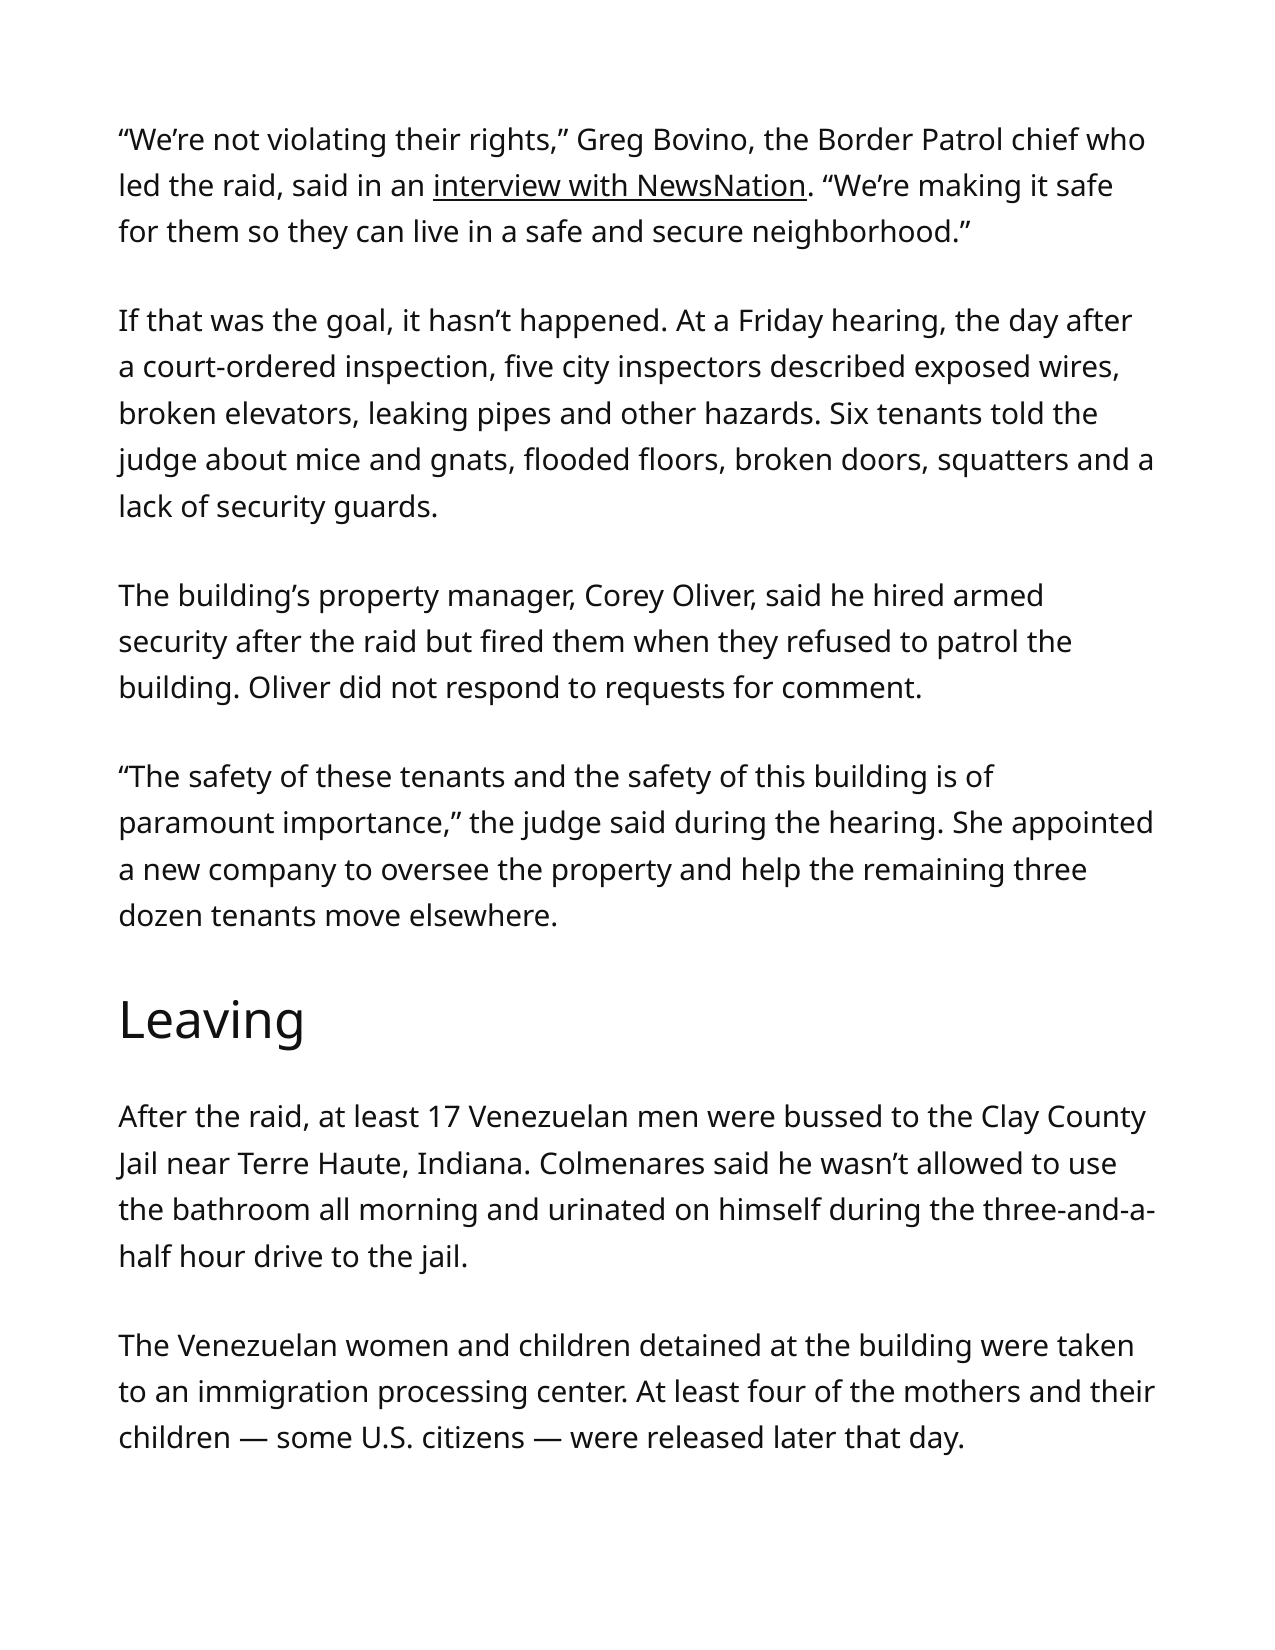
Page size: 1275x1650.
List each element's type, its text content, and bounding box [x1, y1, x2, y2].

text The building’s property manager, Corey Oliver, said he hired armed security after the raid but fired them when they refused to patrol the building. Oliver did not respond to requests for comment. [118, 574, 1157, 707]
subtitle Leaving [118, 984, 1157, 1054]
text If that was the goal, it hasn’t happened. At a Friday hearing, the day after a court-ordered inspection, five city inspectors described exposed wires, broken elevators, leaking pipes and other hazards. Six tenants told the judge about mice and gnats, flooded floors, broken doors, squatters and a lack of security guards. [118, 300, 1157, 526]
text After the raid, at least 17 Venezuelan men were bussed to the Clay County Jail near Terre Haute, Indiana. Colmenares said he wasn’t allowed to use the bathroom all morning and urinated on himself during the three-and-a-half hour drive to the jail. [118, 1096, 1157, 1276]
text “The safety of these tenants and the safety of this building is of paramount importance,” the judge said during the hearing. She appointed a new company to oversee the property and help the remaining three dozen tenants move elsewhere. [118, 756, 1157, 936]
text “We’re not violating their rights,” Greg Bovino, the Border Patrol chief who led the raid, said in an interview with NewsNation. “We’re making it safe for them so they can live in a safe and secure neighborhood.” [118, 118, 1157, 251]
text The Venezuelan women and children detained at the building were taken to an immigration processing center. At least four of the mothers and their children — some U.S. citizens — were released later that day. [118, 1324, 1157, 1457]
